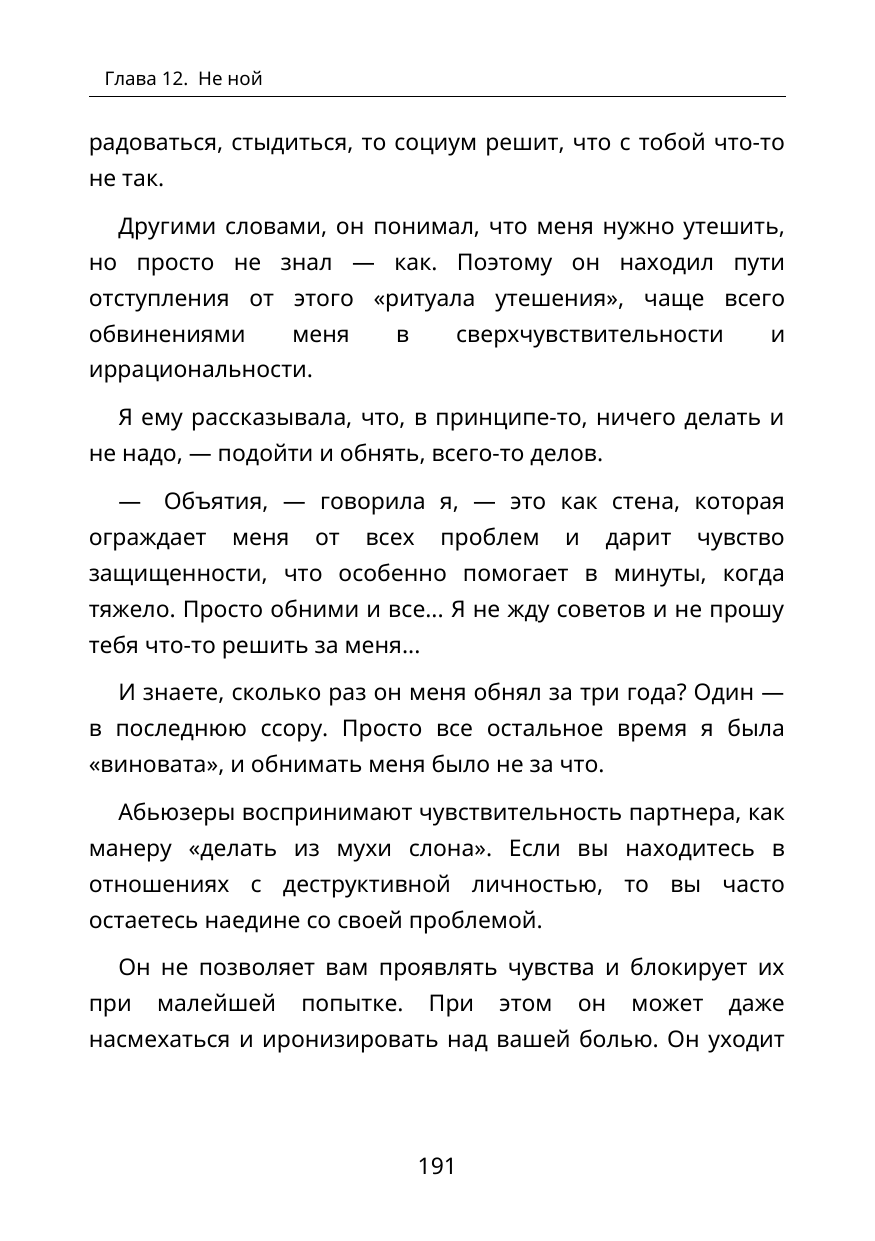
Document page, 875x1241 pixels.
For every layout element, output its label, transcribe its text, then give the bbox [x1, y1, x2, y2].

text Другими словами, он понимал, что меня нужно утешить, но просто не знал — как. Поэтому он находил пути отступления от этого «ритуала утешения», чаще всего обвинениями меня в сверхчувствительности и иррациональности. [88, 210, 786, 385]
list Объятия, — говорила я, — это как стена, которая ограждает меня от всех проблем и дарит чувство защищенности, что особенно помогает в минуты, когда тяжело. Просто обними и все... Я не жду советов и не прошу тебя что-то решить за меня... [88, 485, 786, 660]
text радоваться, стыдиться, то социум решит, что с тобой что-то не так. [88, 126, 786, 193]
text И знаете, сколько раз он меня обнял за три года? Один — в последнюю ссору. Просто все остальное время я была «виновата», и обнимать меня было не за что. [88, 676, 786, 779]
text Он не позволяет вам проявлять чувства и блокирует их при малейшей попытке. При этом он может даже насмехаться и иронизировать над вашей болью. Он уходит [88, 951, 786, 1054]
text Я ему рассказывала, что, в принципе-то, ничего делать и не надо, — подойти и обнять, всего-то делов. [88, 401, 786, 468]
text Абьюзеры воспринимают чувствительность партнера, как манеру «делать из мухи слона». Если вы находитесь в отношениях с деструктивной личностью, то вы часто остаетесь наедине со своей проблемой. [88, 796, 786, 935]
